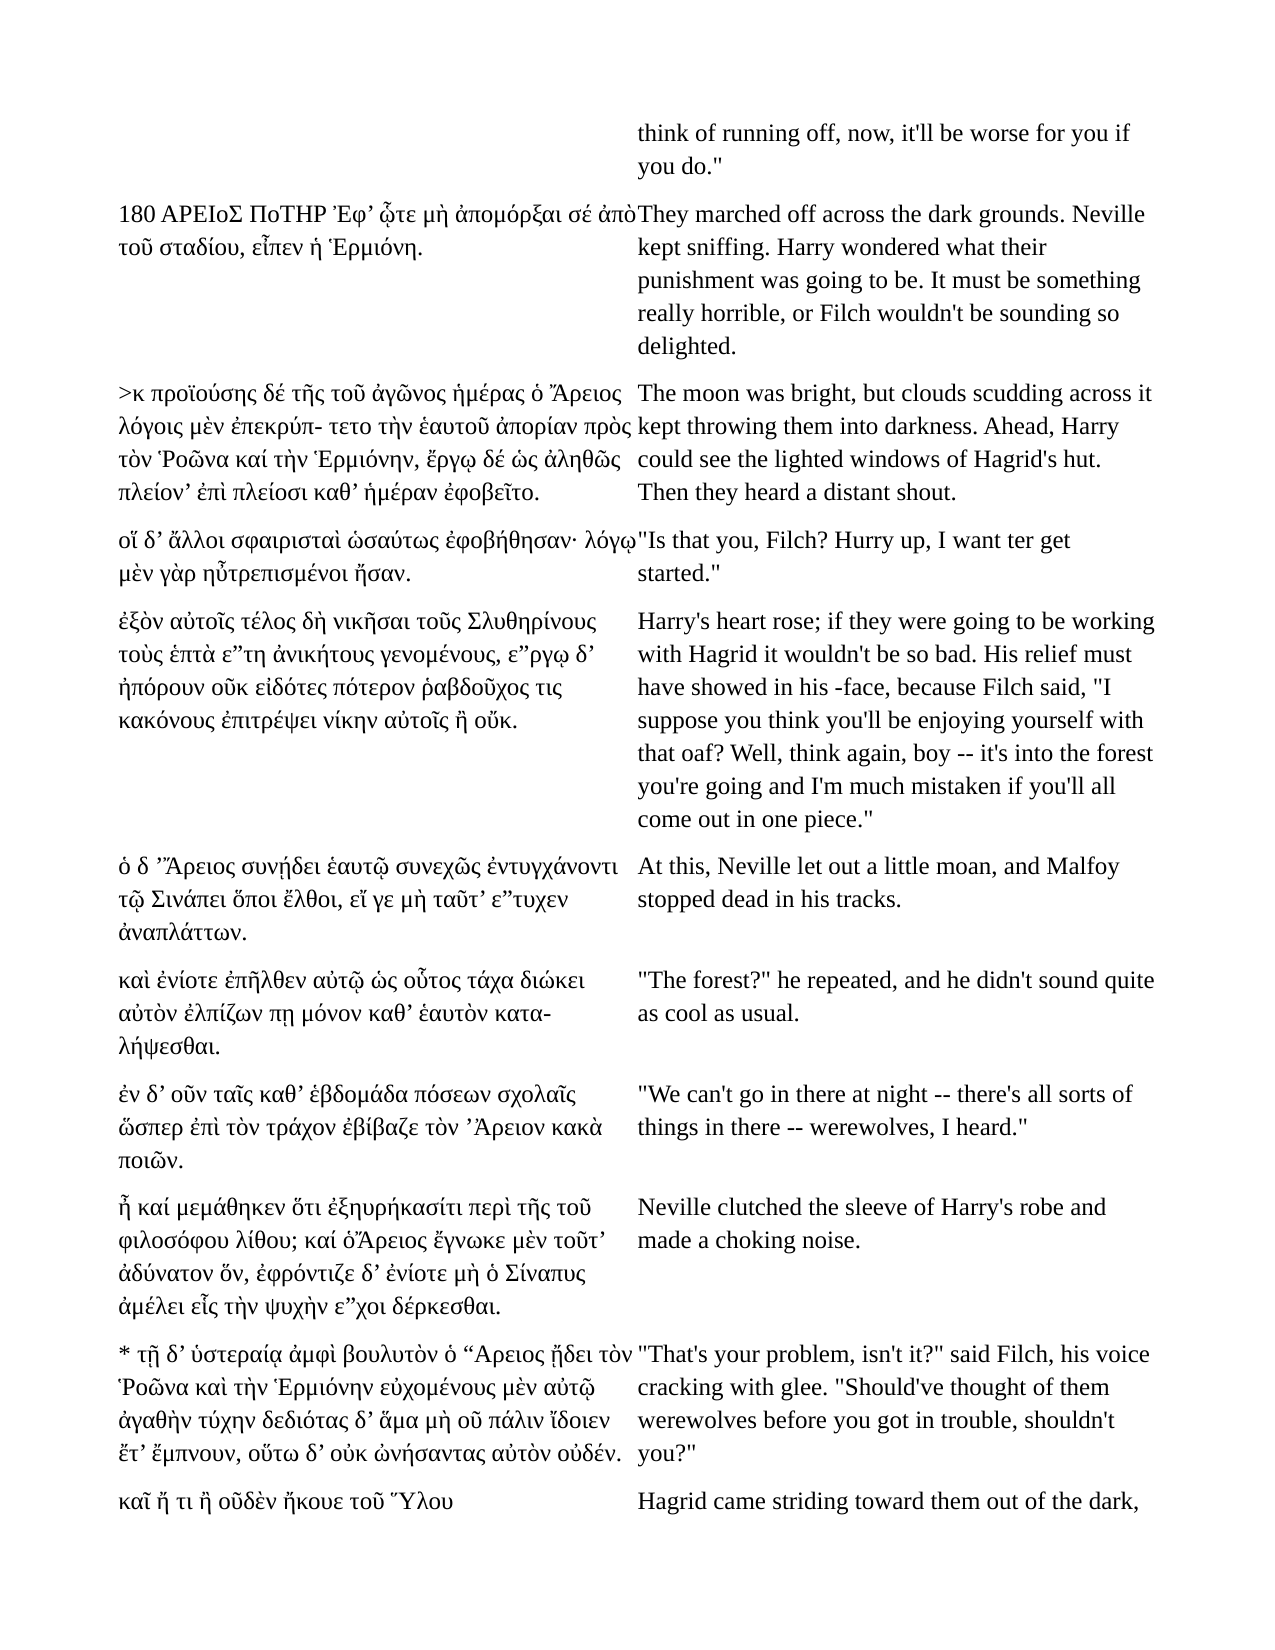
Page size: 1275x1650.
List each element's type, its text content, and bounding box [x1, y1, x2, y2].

table_cell [118, 118, 637, 199]
table_cell καῖ ἤ τι ἢ οῦδὲν ἤκουε τοῦ Ὕλου [118, 1486, 637, 1514]
table_cell >κ προϊούσης δέ τῆς τοῦ ἀγῶνος ἡμέρας ὁ Ἄρειος λόγοις μὲν ἐπεκρύπ- τετο τὴν ἑαυτοῦ ἀπορίαν πρὸς τὸν Ῥοῶνα καί τὴν Ἑρμιόνην, ἔργῳ δέ ὡς ἀληθῶς πλείον’ ἐπὶ πλείοσι καθ’ ἡμέραν ἐφοβεῖτο. [118, 379, 637, 525]
table_cell ὁ δ ’Ἄρειος συνῄδει ἑαυτῷ συνεχῶς ἐντυγχάνοντι τῷ Σινάπει ὅποι ἔλθοι, εἴ γε μὴ ταῦτ’ ε”τυχεν ἀναπλάττων. [118, 851, 637, 965]
table_cell ἐν δ’ οῦν ταῖς καθ’ ἑβδομάδα πόσεων σχολαῖς ὥσπερ ἐπὶ τὸν τράχον ἐβίβαζε τὸν ’Ἀρειον κακὰ ποιῶν. [118, 1079, 637, 1192]
table_cell At this, Neville let out a little moan, and Malfoy stopped dead in his tracks. [638, 851, 1157, 965]
table_cell * τῇ δ’ ὑστεραίᾳ ἀμφὶ βουλυτὸν ὁ “Αρειος ᾔδει τὸν Ῥοῶνα καὶ τὴν Ἑρμιόνην εὐχομένους μὲν αὐτῷ ἀγαθὴν τύχην δεδιότας δ’ ἅμα μὴ οῦ πάλιν ἴδοιεν ἔτ’ ἔμπνουν, οὕτω δ’ οὐκ ὠνήσαντας αὐτὸν οὐδέν. [118, 1339, 637, 1486]
table_cell "That's your problem, isn't it?" said Filch, his voice cracking with glee. "Should've thought of them werewolves before you got in trouble, shouldn't you?" [638, 1339, 1157, 1486]
table_cell They marched off across the dark grounds. Neville kept sniffing. Harry wondered what their punishment was going to be. It must be something really horrible, or Filch wouldn't be sounding so delighted. [638, 199, 1157, 378]
table_cell Harry's heart rose; if they were going to be working with Hagrid it wouldn't be so bad. His relief must have showed in his -face, because Filch said, "I suppose you think you'll be enjoying yourself with that oaf? Well, think again, boy -- it's into the forest you're going and I'm much mistaken if you'll all come out in one piece." [638, 606, 1157, 851]
table_cell Hagrid came striding toward them out of the dark, [638, 1486, 1157, 1514]
table_cell ἦ καί μεμάθηκεν ὅτι ἐξηυρήκασίτι περὶ τῆς τοῦ φιλοσόφου λίθου; καί ὁἌρειος ἔγνωκε μὲν τοῦτ’ ἀδύνατον ὅν, ἐφρόντιζε δ’ ἐνίοτε μὴ ὁ Σίναπυς ἀμέλει εἷς τὴν ψυχὴν ε”χοι δέρκεσθαι. [118, 1193, 637, 1339]
table_cell 180 ΑΡΕΙοΣ ΠοΤΗΡ Ἐφ’ ᾧτε μὴ ἀπομόρξαι σέ ἀπὸ τοῦ σταδίου, εἶπεν ἡ Ἑρμιόνη. [118, 199, 637, 378]
table_cell Neville clutched the sleeve of Harry's robe and made a choking noise. [638, 1193, 1157, 1339]
table_cell "We can't go in there at night -- there's all sorts of things in there -- werewolves, I heard." [638, 1079, 1157, 1192]
table_cell "Is that you, Filch? Hurry up, I want ter get started." [638, 525, 1157, 606]
table_cell ἐξὸν αὐτοῖς τέλος δὴ νικῆσαι τοῦς Σλυθηρίνους τοὺς ἑπτὰ ε”τη ἀνικήτους γενομένους, ε”ργῳ δ’ ἠπόρουν οῦκ εἰδότες πότερον ῥαβδοῦχος τις κακόνους ἐπιτρέψει νίκην αὐτοῖς ἢ οὔκ. [118, 606, 637, 851]
table_cell οἵ δ’ ἄλλοι σφαιρισταὶ ὡσαύτως ἐφοβήθησαν· λόγῳ μὲν γὰρ ηὖτρεπισμένοι ἤσαν. [118, 525, 637, 606]
table_cell "The forest?" he repeated, and he didn't sound quite as cool as usual. [638, 965, 1157, 1079]
table_cell καὶ ἐνίοτε ἐπῆλθεν αὐτῷ ὡς οὗτος τάχα διώκει αὐτὸν ἐλπίζων πῃ μόνον καθ’ ἑαυτὸν κατα- λήψεσθαι. [118, 965, 637, 1079]
table_cell The moon was bright, but clouds scudding across it kept throwing them into darkness. Ahead, Harry could see the lighted windows of Hagrid's hut. Then they heard a distant shout. [638, 379, 1157, 525]
table_cell think of running off, now, it'll be worse for you if you do." [638, 118, 1157, 199]
